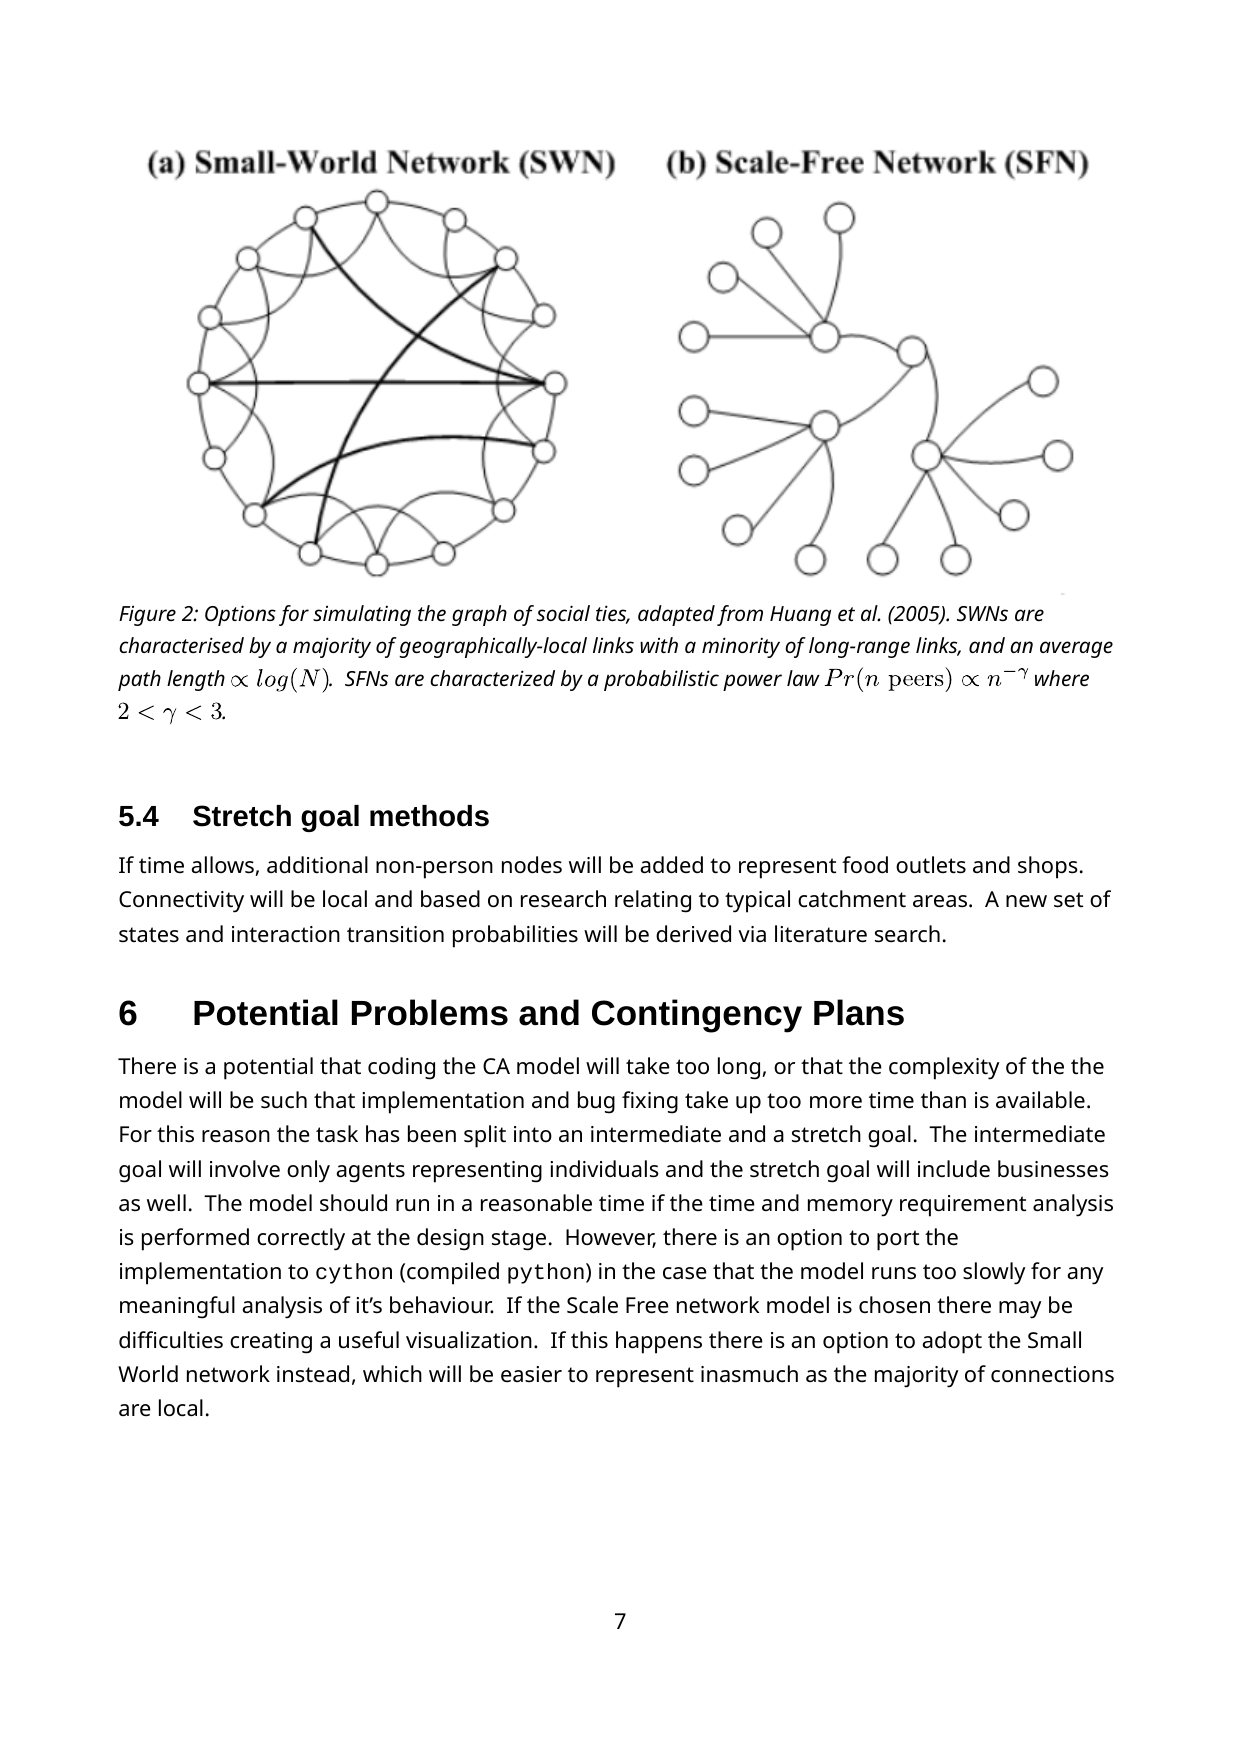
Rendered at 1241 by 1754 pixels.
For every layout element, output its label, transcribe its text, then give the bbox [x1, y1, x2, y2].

subtitle Stretch goal methods [118, 799, 1122, 833]
text There is a potential that coding the CA model will take too long, or that the complexity of the the model will be such that implementation and bug fixing take up too more time than is available. For this reason the task has been split into an intermediate and a stretch goal. The intermediate goal will involve only agents representing individuals and the stretch goal will include businesses as well. The model should run in a reasonable time if the time and memory requirement analysis is performed correctly at the design stage. However, there is an option to port the implementation to cython (compiled python) in the case that the model runs too slowly for any meaningful analysis of it’s behaviour. If the Scale Free network model is chosen there may be difficulties creating a useful visualization. If this happens there is an option to adopt the Small World network instead, which will be easier to represent inasmuch as the majority of connections are local. [118, 1051, 1122, 1423]
text Figure 2: Options for simulating the graph of social ties, adapted from Huang et al. (2005). SWNs are characterised by a majority of geographically-local links with a minority of long-range links, and an average path length . SFNs are characterized by a probabilistic power law where . [118, 595, 1122, 725]
picture [118, 130, 1122, 595]
subtitle Potential Problems and Contingency Plans [118, 992, 1122, 1033]
text If time allows, additional non-person nodes will be added to represent food outlets and shops. Connectivity will be local and based on research relating to typical catchment areas. A new set of states and interaction transition probabilities will be derived via literature search. [118, 850, 1122, 948]
